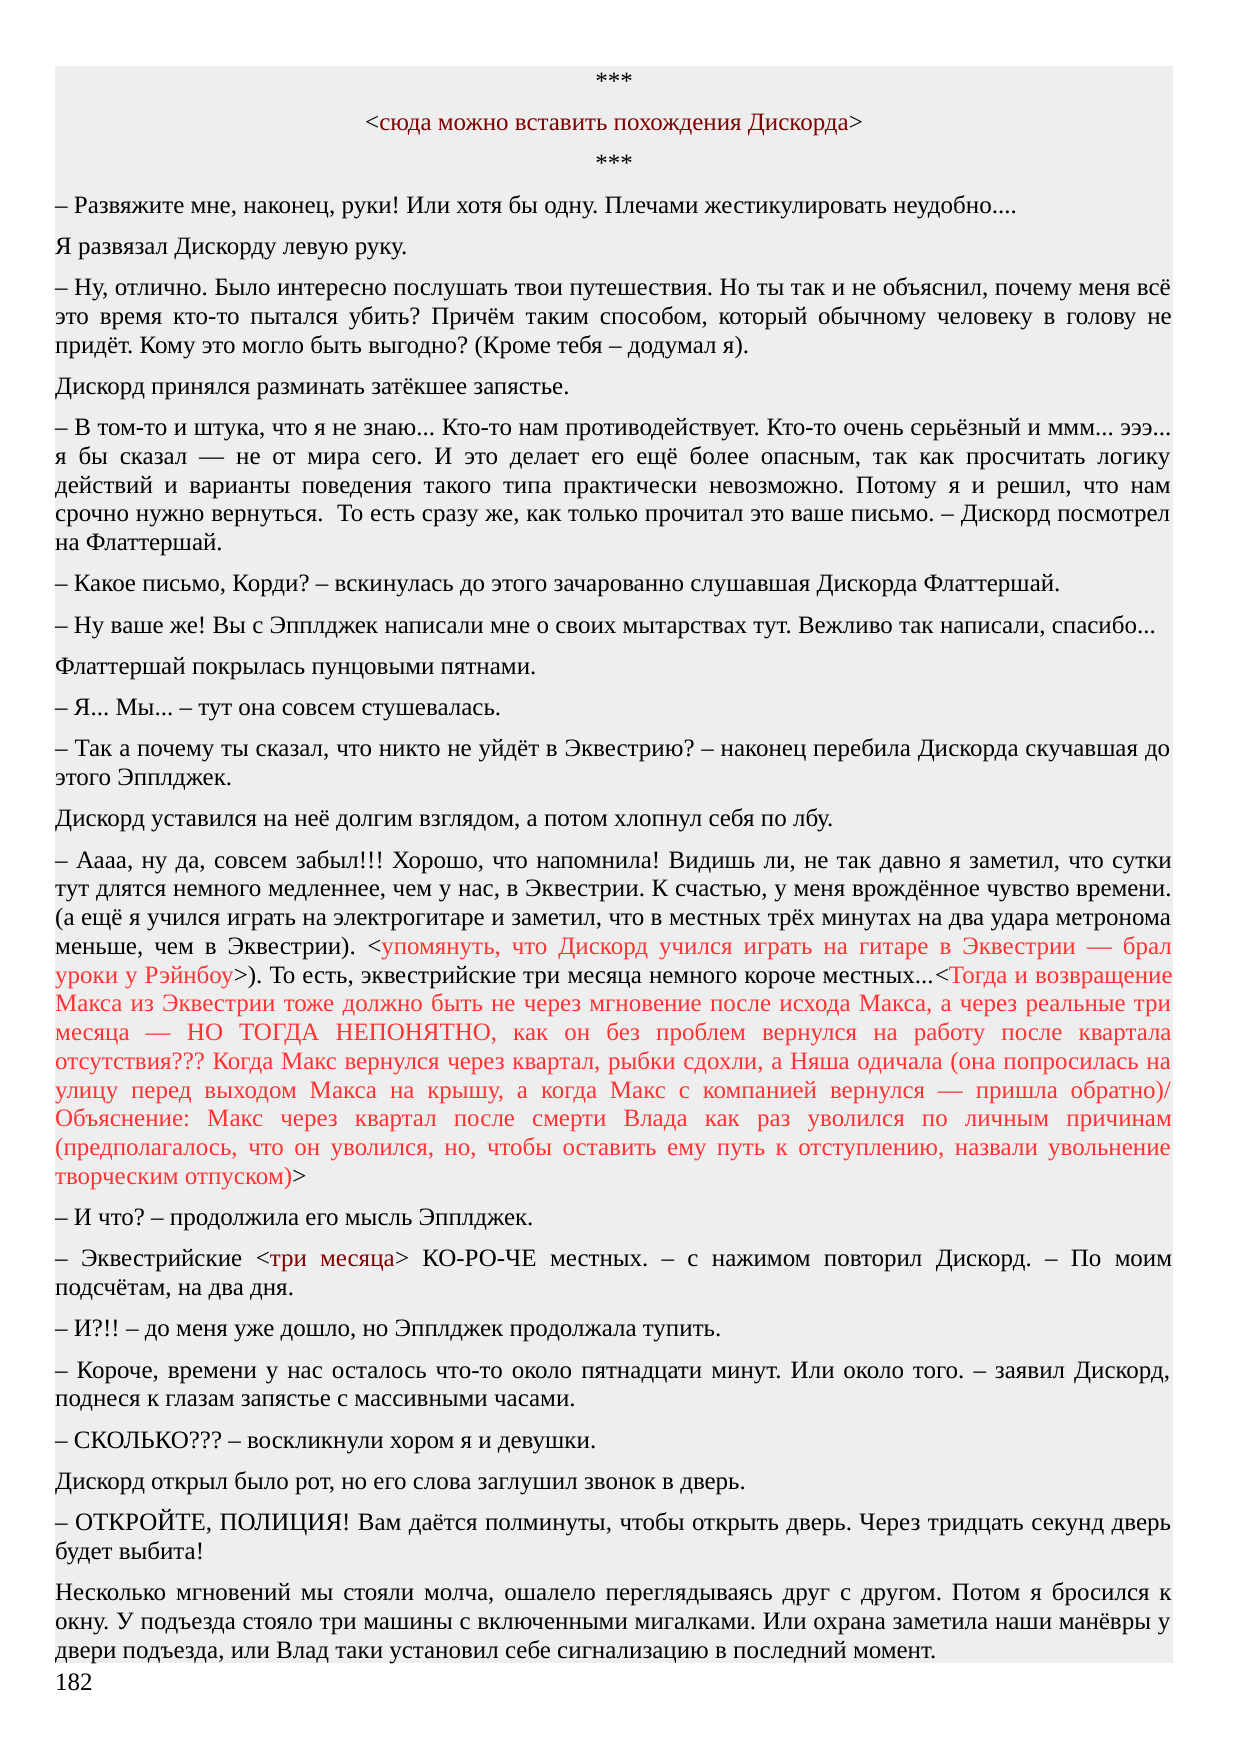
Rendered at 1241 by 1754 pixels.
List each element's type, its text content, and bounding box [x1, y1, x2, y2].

text *** [55, 148, 1173, 177]
text – Какое письмо, Корди? – вскинулась до этого зачарованно слушавшая Дискорда Флаттершай. [55, 568, 1173, 597]
text Несколько мгновений мы стояли молча, ошалело переглядываясь друг с другом. Потом я бросился к окну. У подъезда стояло три машины с включенными мигалками. Или охрана заметила наши манёвры у двери подъезда, или Влад таки установил себе сигнализацию в последний момент. [55, 1577, 1173, 1663]
text – Эквестрийские <три месяца> КО-РО-ЧЕ местных. – с нажимом повторил Дискорд. – По моим подсчётам, на два дня. [55, 1243, 1173, 1301]
text – В том-то и штука, что я не знаю... Кто-то нам противодействует. Кто-то очень серьёзный и ммм... эээ... я бы сказал — не от мира сего. И это делает его ещё более опасным, так как просчитать логику действий и варианты поведения такого типа практически невозможно. Потому я и решил, что нам срочно нужно вернуться. То есть сразу же, как только прочитал это ваше письмо. – Дискорд посмотрел на Флаттершай. [55, 412, 1173, 556]
text – Ну, отлично. Было интересно послушать твои путешествия. Но ты так и не объяснил, почему меня всё это время кто-то пытался убить? Причём таким способом, который обычному человеку в голову не придёт. Кому это могло быть выгодно? (Кроме тебя – додумал я). [55, 272, 1173, 358]
text <сюда можно вставить похождения Дискорда> [55, 107, 1173, 136]
text Дискорд открыл было рот, но его слова заглушил звонок в дверь. [55, 1466, 1173, 1495]
text – Ну ваше же! Вы с Эпплджек написали мне о своих мытарствах тут. Вежливо так написали, спасибо... [55, 610, 1173, 638]
text – СКОЛЬКО??? – воскликнули хором я и девушки. [55, 1425, 1173, 1453]
text – Короче, времени у нас осталось что-то около пятнадцати минут. Или около того. – заявил Дискорд, поднеся к глазам запястье с массивными часами. [55, 1355, 1173, 1412]
text – И что? – продолжила его мысль Эпплджек. [55, 1202, 1173, 1231]
text Я развязал Дискорду левую руку. [55, 231, 1173, 260]
text – Развяжите мне, наконец, руки! Или хотя бы одну. Плечами жестикулировать неудобно.... [55, 190, 1173, 218]
text Дискорд принялся разминать затёкшее запястье. [55, 371, 1173, 400]
text Дискорд уставился на неё долгим взглядом, а потом хлопнул себя по лбу. [55, 803, 1173, 832]
text – Аааа, ну да, совсем забыл!!! Хорошо, что напомнила! Видишь ли, не так давно я заметил, что сутки тут длятся немного медленнее, чем у нас, в Эквестрии. К счастью, у меня врождённое чувство времени. (а ещё я учился играть на электрогитаре и заметил, что в местных трёх минутах на два удара метронома меньше, чем в Эквестрии). <упомянуть, что Дискорд учился играть на гитаре в Эквестрии — брал уроки у Рэйнбоу>). То есть, эквестрийские три месяца немного короче местных...<Тогда и возвращение Макса из Эквестрии тоже должно быть не через мгновение после исхода Макса, а через реальные три месяца — НО ТОГДА НЕПОНЯТНО, как он без проблем вернулся на работу после квартала отсутствия??? Когда Макс вернулся через квартал, рыбки сдохли, а Няша одичала (она попросилась на улицу перед выходом Макса на крышу, а когда Макс с компанией вернулся — пришла обратно)/ Объяснение: Макс через квартал после смерти Влада как раз уволился по личным причинам (предполагалось, что он уволился, но, чтобы оставить ему путь к отступлению, назвали увольнение творческим отпуском)> [55, 845, 1173, 1190]
text – Я... Мы... – тут она совсем стушевалась. [55, 692, 1173, 721]
text – И?!! – до меня уже дошло, но Эпплджек продолжала тупить. [55, 1313, 1173, 1342]
text *** [55, 66, 1173, 95]
text Флаттершай покрылась пунцовыми пятнами. [55, 651, 1173, 680]
text – ОТКРОЙТЕ, ПОЛИЦИЯ! Вам даётся полминуты, чтобы открыть дверь. Через тридцать секунд дверь будет выбита! [55, 1507, 1173, 1565]
text – Так а почему ты сказал, что никто не уйдёт в Эквестрию? – наконец перебила Дискорда скучавшая до этого Эпплджек. [55, 733, 1173, 791]
